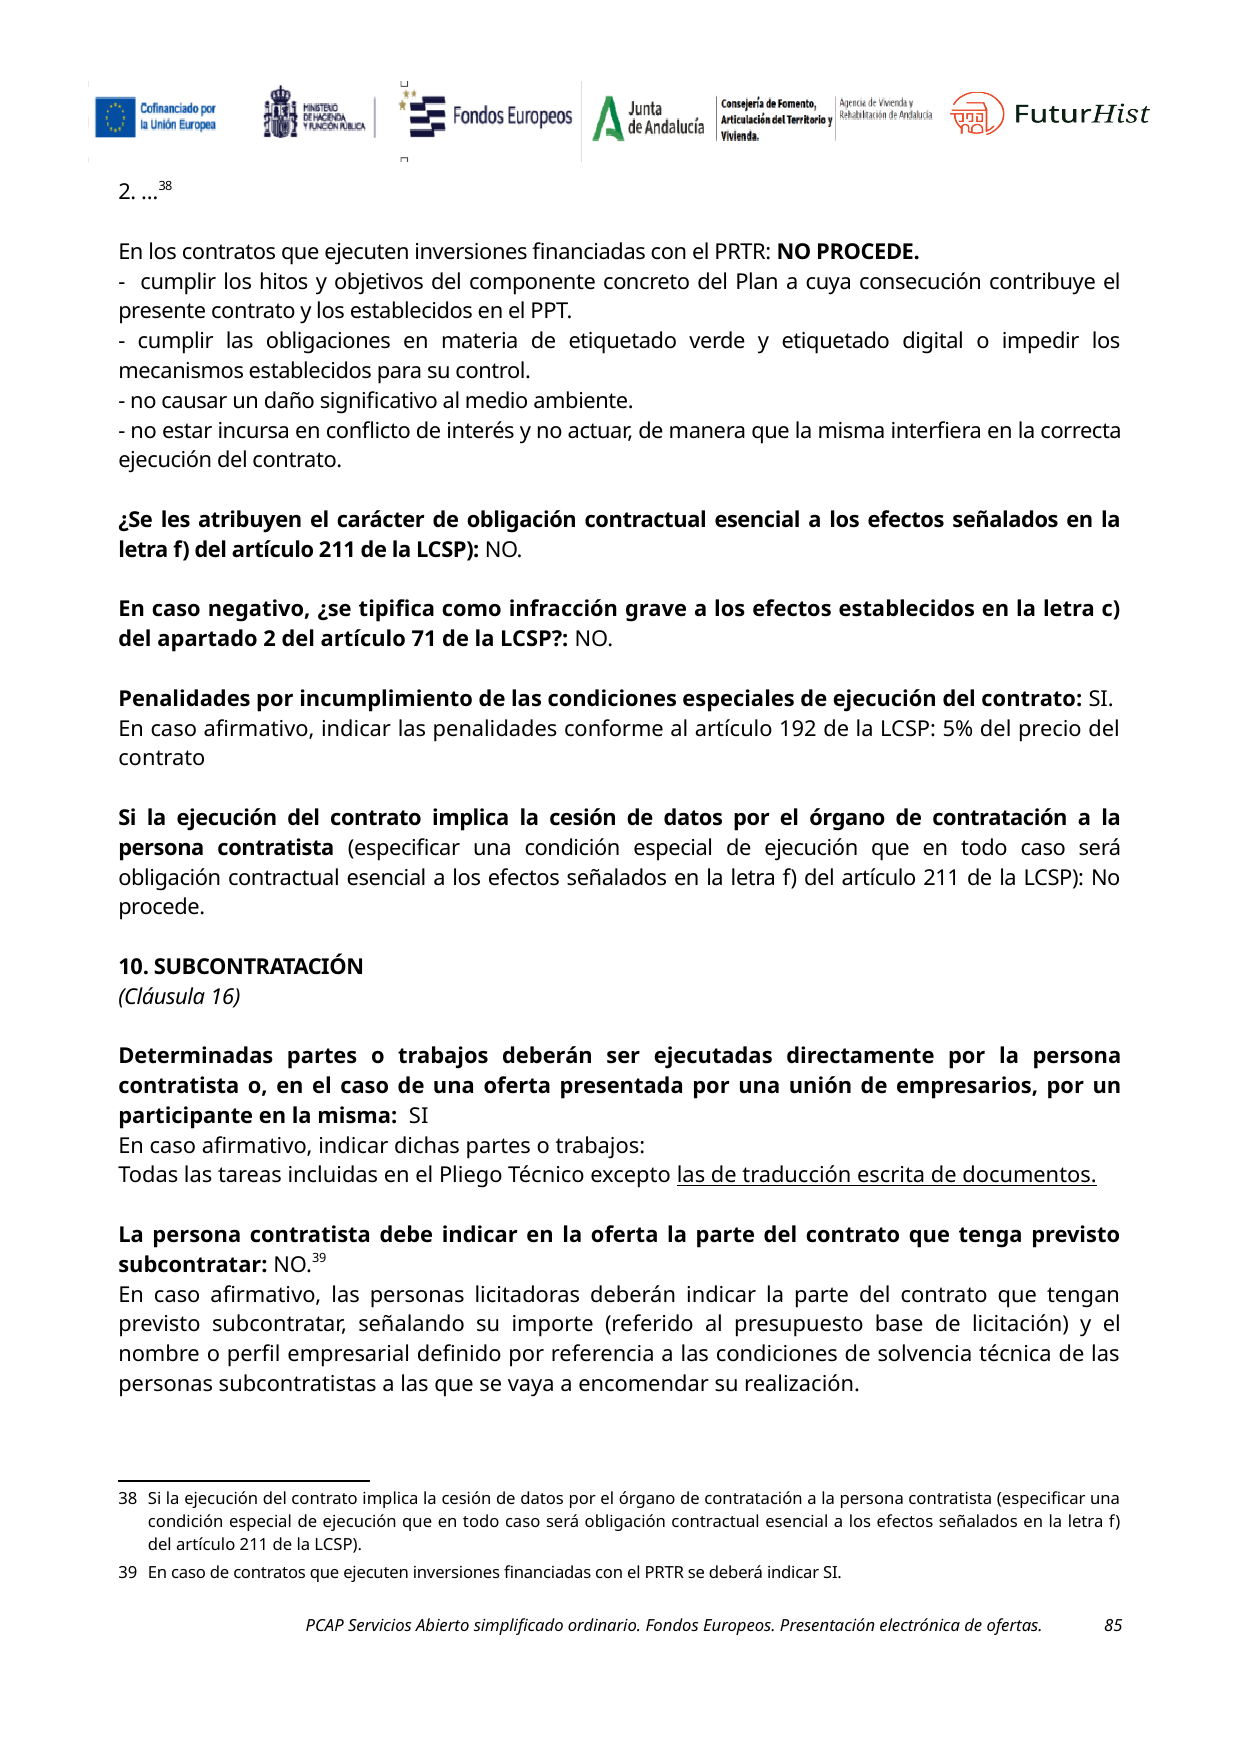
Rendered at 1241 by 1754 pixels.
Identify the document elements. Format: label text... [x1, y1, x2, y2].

text En los contratos que ejecuten inversiones financiadas con el PRTR: NO PROCEDE. [118, 236, 1122, 266]
text En caso afirmativo, indicar las penalidades conforme al artículo 192 de la LCSP: 5% del precio del contrato [118, 713, 1122, 772]
picture [949, 92, 1150, 135]
text (Cláusula 16) [118, 981, 1122, 1011]
text La persona contratista debe indicar en la oferta la parte del contrato que tenga previsto subcontratar: NO. [118, 1219, 1122, 1279]
text - cumplir los hitos y objetivos del componente concreto del Plan a cuya consecución contribuye el presente contrato y los establecidos en el PPT. [118, 266, 1122, 325]
text En caso afirmativo, las personas licitadoras deberán indicar la parte del contrato que tengan previsto subcontratar, señalando su importe (referido al presupuesto base de licitación) y el nombre o perfil empresarial definido por referencia a las condiciones de solvencia técnica de las personas subcontratistas a las que se vaya a encomendar su realización. [118, 1279, 1122, 1398]
text Determinadas partes o trabajos deberán ser ejecutadas directamente por la persona contratista o, en el caso de una oferta presentada por una unión de empresarios, por un participante en la misma: SI [118, 1040, 1122, 1130]
text En caso afirmativo, indicar dichas partes o trabajos: [118, 1130, 1122, 1159]
text Si la ejecución del contrato implica la cesión de datos por el órgano de contratación a la persona contratista (especificar una condición especial de ejecución que en todo caso será obligación contractual esencial a los efectos señalados en la letra f) del artículo 211 de la LCSP): No procede. [118, 802, 1122, 921]
text 2. … [118, 176, 1122, 206]
text ¿Se les atribuyen el carácter de obligación contractual esencial a los efectos señalados en la letra f) del artículo 211 de la LCSP): NO. [118, 504, 1122, 564]
text - no causar un daño significativo al medio ambiente. [118, 385, 1122, 415]
text En caso negativo, ¿se tipifica como infracción grave a los efectos establecidos en la letra c) del apartado 2 del artículo 71 de la LCSP?: NO. [118, 593, 1122, 653]
text Si la ejecución del contrato implica la cesión de datos por el órgano de contratación a la persona contratista (especificar una condición especial de ejecución que en todo caso será obligación contractual esencial a los efectos señalados en la letra f) del artículo 211 de la LCSP). [118, 1487, 1122, 1555]
text Penalidades por incumplimiento de las condiciones especiales de ejecución del contrato: SI. [118, 683, 1122, 713]
text - no estar incursa en conflicto de interés y no actuar, de manera que la misma interfiera en la correcta ejecución del contrato. [118, 415, 1122, 474]
text - cumplir las obligaciones en materia de etiquetado verde y etiquetado digital o impedir los mecanismos establecidos para su control. [118, 325, 1122, 385]
picture [88, 79, 943, 162]
text En caso de contratos que ejecuten inversiones financiadas con el PRTR se deberá indicar SI. [118, 1561, 1122, 1584]
text 10. SUBCONTRATACIÓN [118, 951, 1122, 981]
text Todas las tareas incluidas en el Pliego Técnico excepto las de traducción escrita de documentos. [118, 1159, 1122, 1189]
